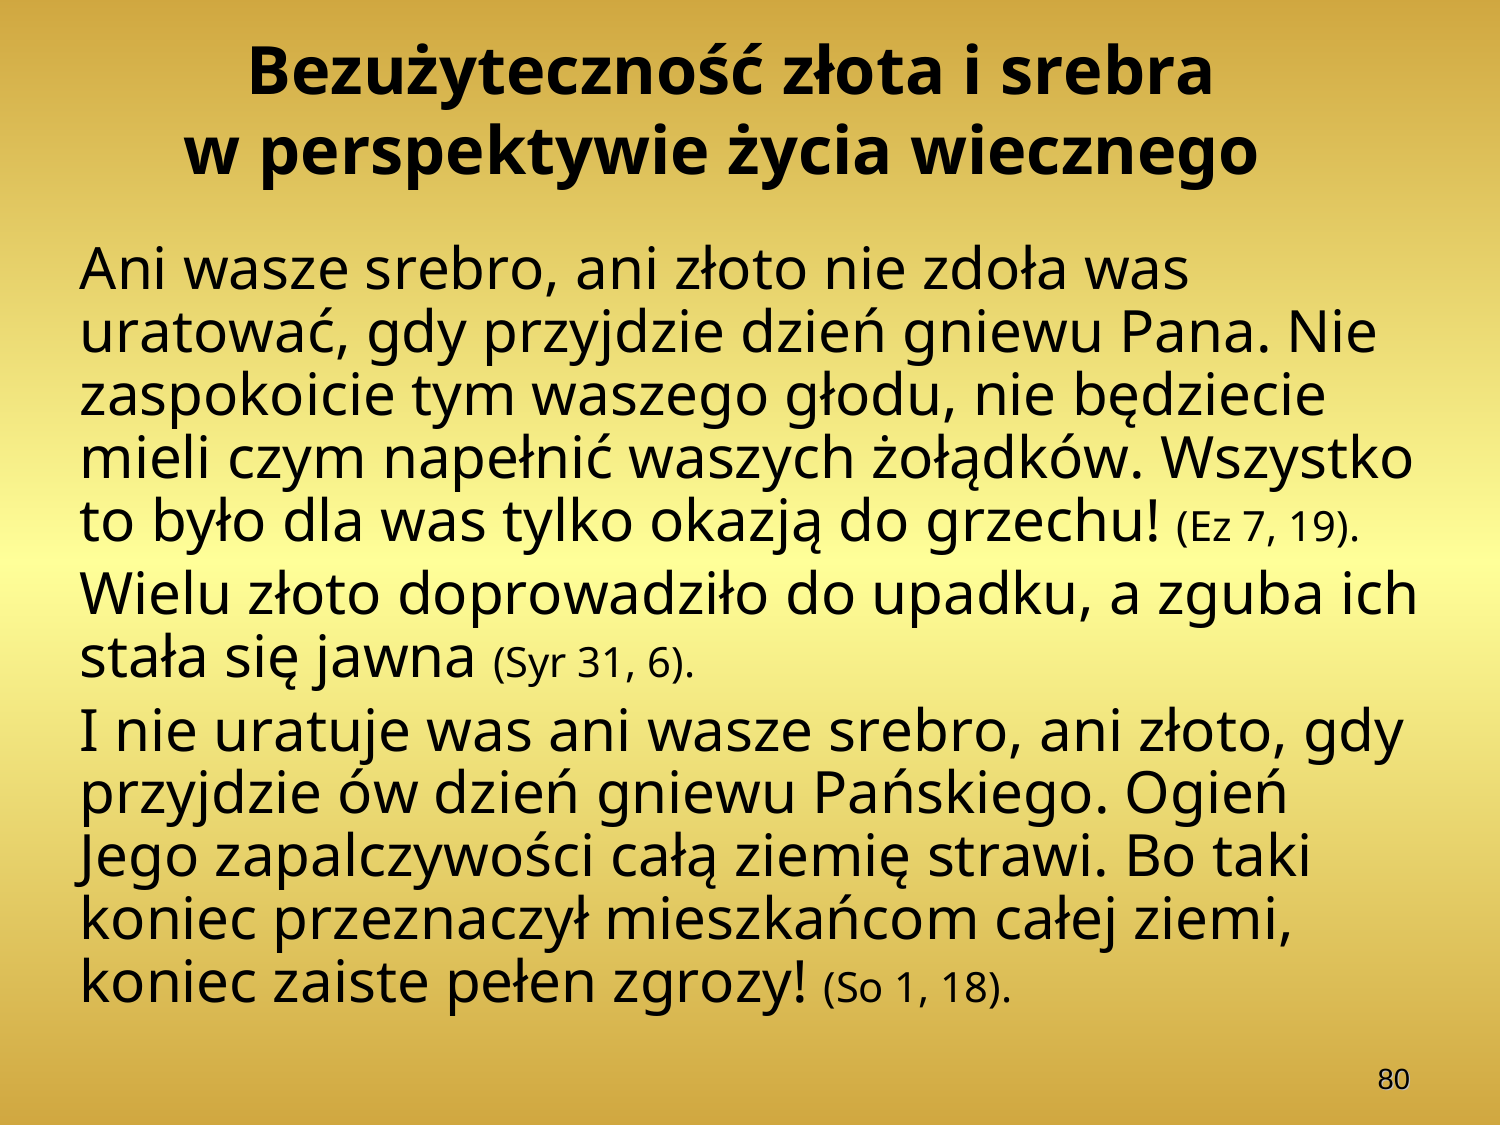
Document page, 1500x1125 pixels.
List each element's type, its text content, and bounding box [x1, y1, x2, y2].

text_box [1074, 1083, 1426, 1103]
list Ani wasze srebro, ani złoto nie zdoła was uratować, gdy przyjdzie dzień gniewu Pana. Nie zaspokoicie tym waszego głodu, nie będziecie mieli czym napełnić waszych żołądków. Wszystko to było dla was tylko okazją do grzechu! (Ez 7, 19). Wielu złoto doprowadziło do upadku, a zguba ich stała się jawna (Syr 31, 6). I nie uratuje was ani wasze srebro, ani złoto, gdy przyjdzie ów dzień gniewu Pańskiego. Ogień Jego zapalczywości całą ziemię strawi. Bo taki koniec przeznaczył mieszkańcom całej ziemi, koniec zaiste pełen zgrozy! (So 1, 18). [64, 231, 1439, 1083]
title Bezużyteczność złota i srebra w perspektywie życia wiecznego [64, 18, 1415, 197]
